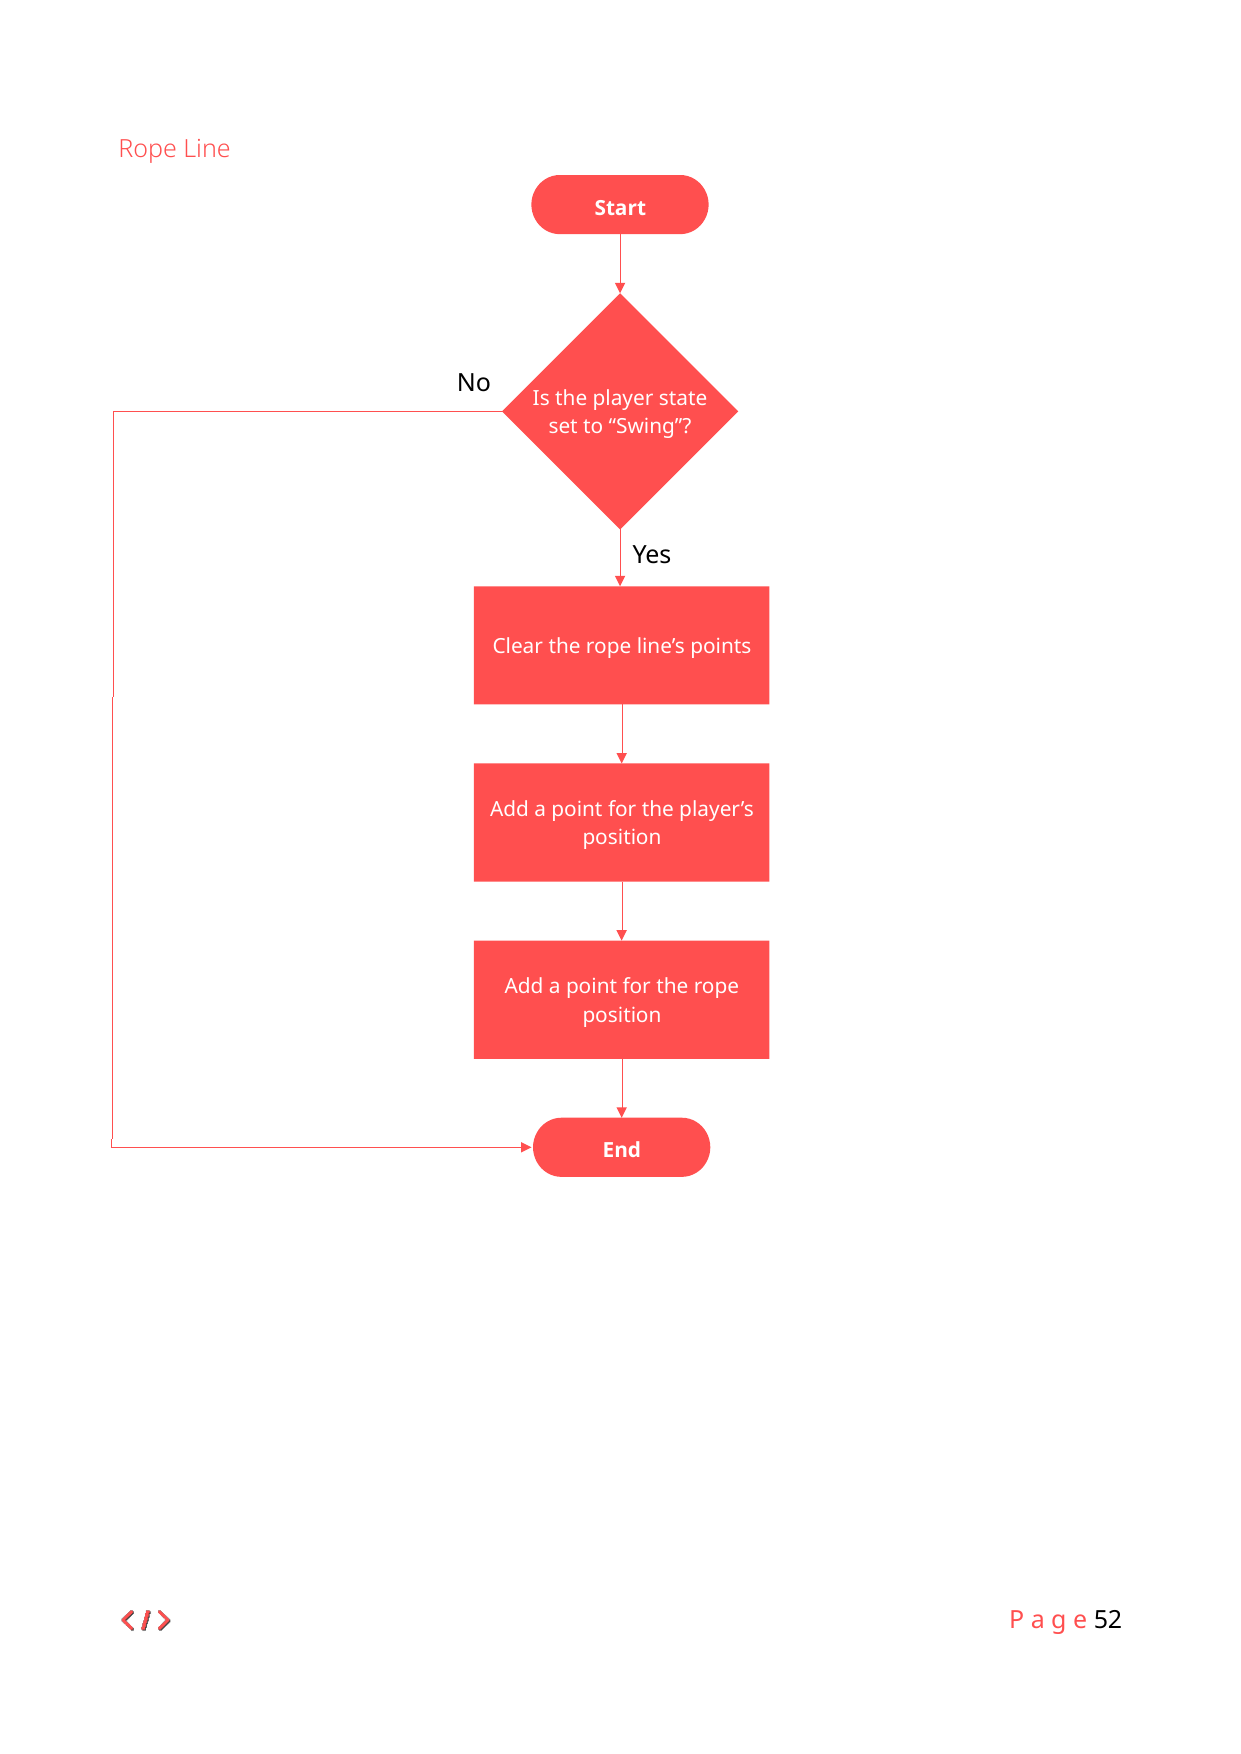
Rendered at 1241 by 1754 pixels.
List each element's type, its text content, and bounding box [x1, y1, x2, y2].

text Clear the rope line’s points [483, 631, 761, 659]
text Add a point for the player’s position [483, 794, 761, 851]
text End [551, 1135, 693, 1159]
text Start [549, 193, 691, 217]
subtitle Rope Line [118, 131, 1122, 165]
text Add a point for the rope position [483, 971, 761, 1028]
picture [116, 1591, 175, 1649]
